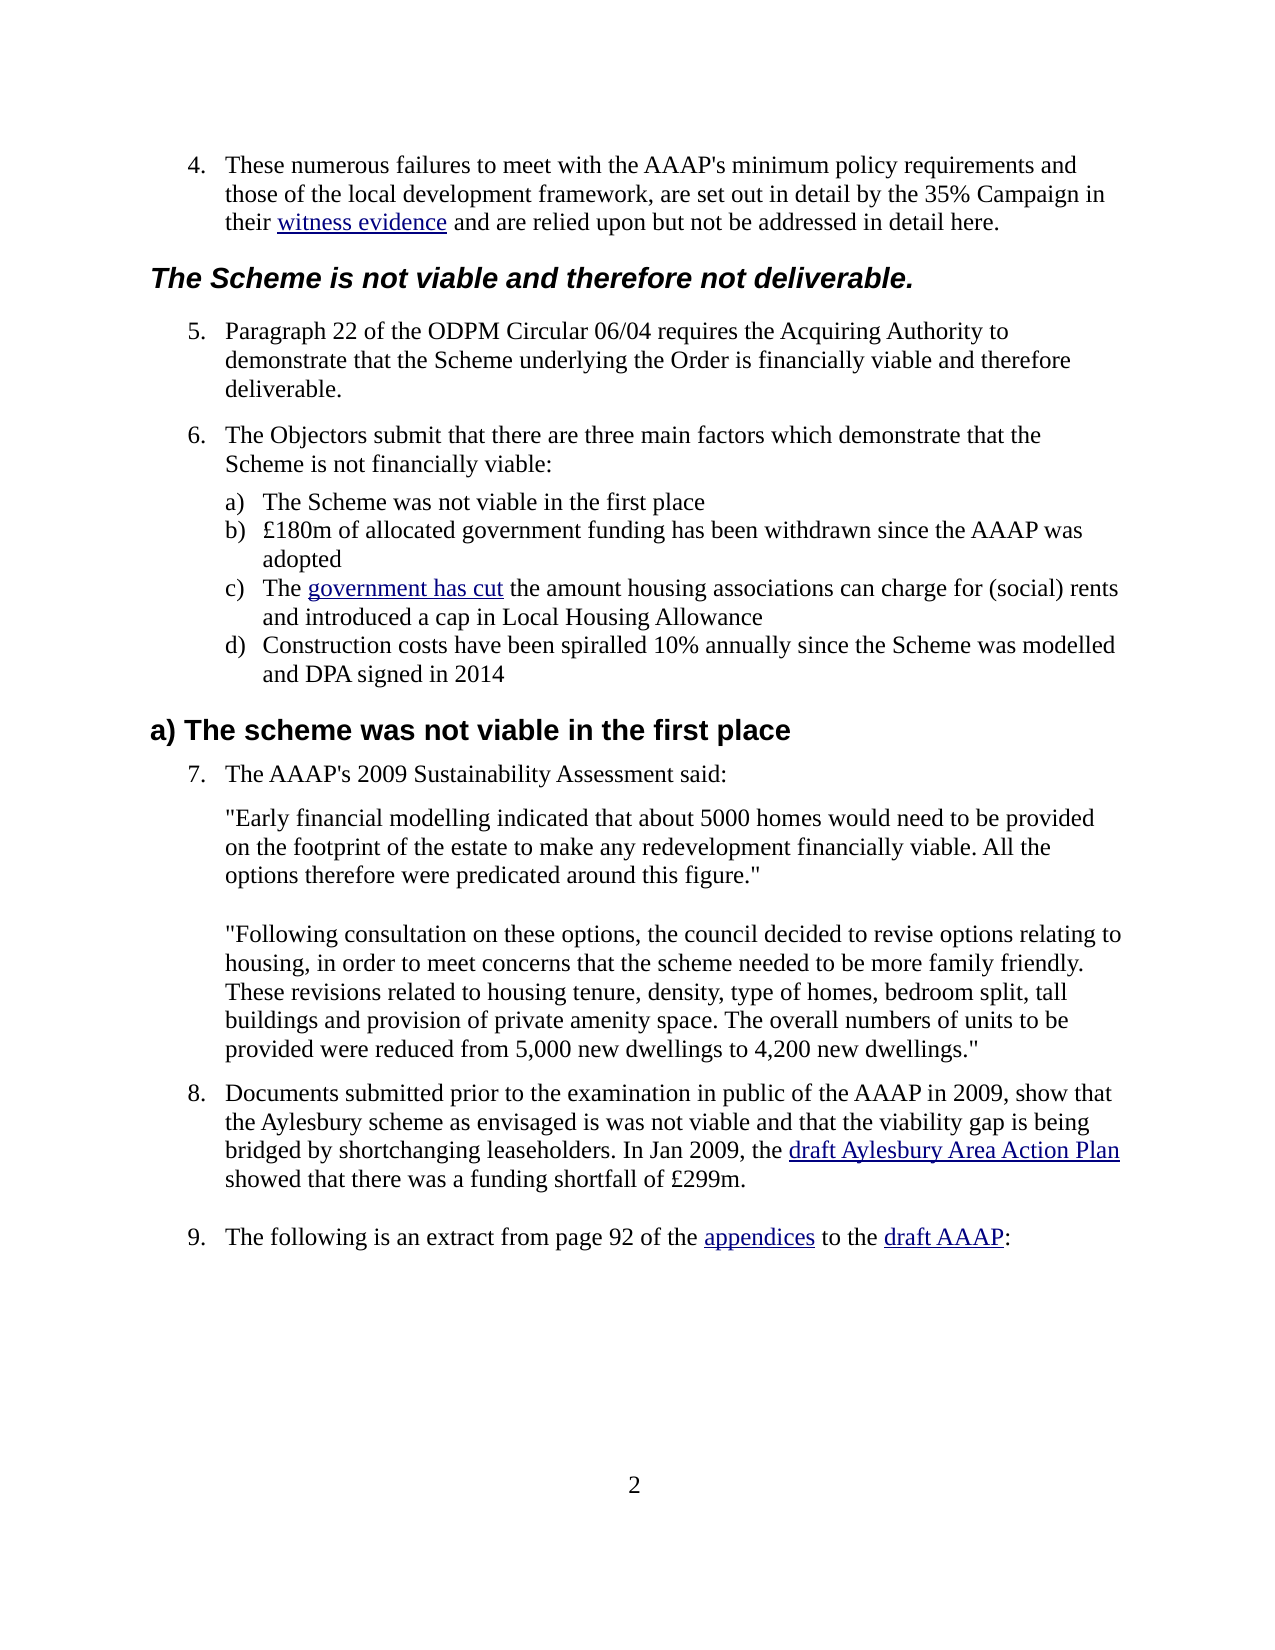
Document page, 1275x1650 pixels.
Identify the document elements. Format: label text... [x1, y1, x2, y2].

list The Objectors submit that there are three main factors which demonstrate that the Scheme is not financially viable: [187, 420, 1125, 478]
list The following is an extract from page 92 of the appendices to the draft AAAP: [187, 1222, 1125, 1250]
list The government has cut the amount housing associations can charge for (social) rents and introduced a cap in Local Housing Allowance [225, 573, 1125, 631]
list Construction costs have been spiralled 10% annually since the Scheme was modelled and DPA signed in 2014 [225, 631, 1125, 688]
list The Scheme was not viable in the first place [225, 487, 1125, 516]
subtitle a) The scheme was not viable in the first place [150, 713, 1125, 747]
list The AAAP's 2009 Sustainability Assessment said: [187, 759, 1125, 788]
list These numerous failures to meet with the AAAP's minimum policy requirements and those of the local development framework, are set out in detail by the 35% Campaign in their witness evidence and are relied upon but not be addressed in detail here. [187, 150, 1125, 236]
text "Following consultation on these options, the council decided to revise options relating to housing, in order to meet concerns that the scheme needed to be more family friendly. These revisions related to housing tenure, density, type of homes, bedroom split, tall buildings and provision of private amenity space. The overall numbers of units to be provided were reduced from 5,000 new dwellings to 4,200 new dwellings." [225, 919, 1125, 1063]
list £180m of allocated government funding has been withdrawn since the AAAP was adopted [225, 516, 1125, 573]
list Documents submitted prior to the examination in public of the AAAP in 2009, show that the Aylesbury scheme as envisaged is was not viable and that the viability gap is being bridged by shortchanging leaseholders. In Jan 2009, the draft Aylesbury Area Action Plan showed that there was a funding shortfall of £299m. [187, 1078, 1125, 1222]
list Paragraph 22 of the ODPM Circular 06/04 requires the Acquiring Authority to demonstrate that the Scheme underlying the Order is financially viable and therefore deliverable. [187, 316, 1125, 402]
subtitle The Scheme is not viable and therefore not deliverable. [150, 261, 1125, 295]
text "Early financial modelling indicated that about 5000 homes would need to be provided on the footprint of the estate to make any redevelopment financially viable. All the options therefore were predicated around this figure." [225, 803, 1125, 889]
